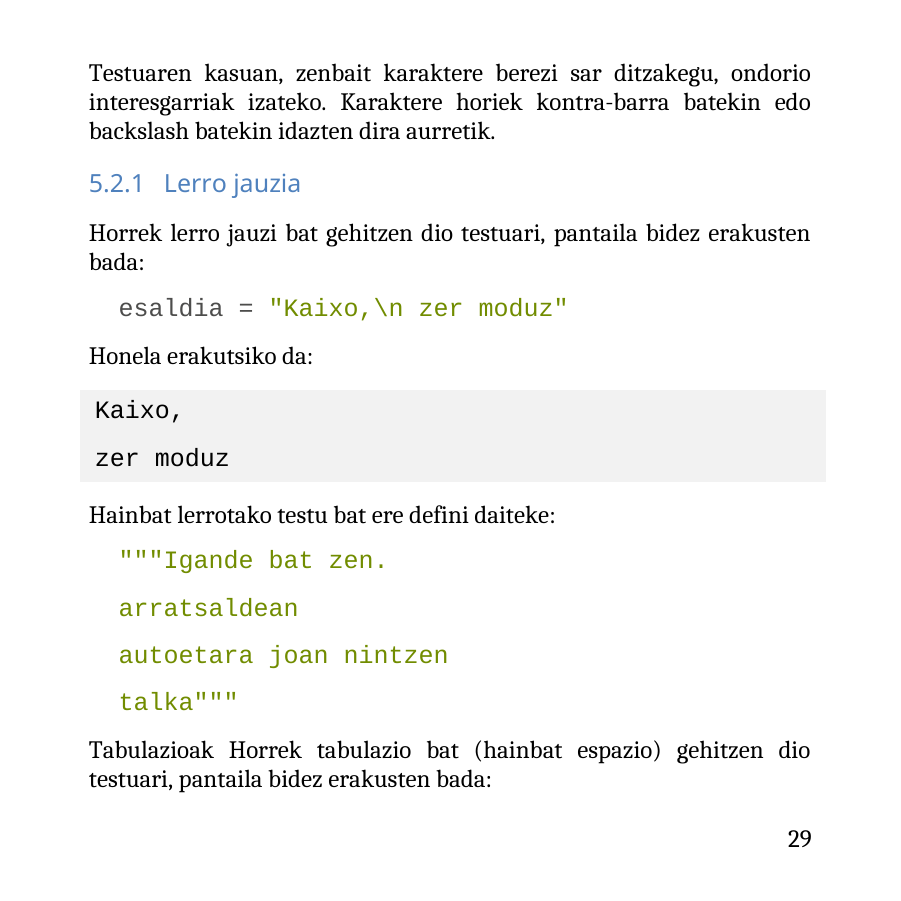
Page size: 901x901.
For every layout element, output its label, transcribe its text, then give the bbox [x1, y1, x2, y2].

text arratsaldean [118, 595, 811, 623]
text autoetara joan nintzen [118, 642, 811, 671]
text esaldia = "Kaixo,\n zer moduz" [118, 295, 811, 323]
text Kaixo, [86, 396, 820, 426]
text Horrek lerro jauzi bat gehitzen dio testuari, pantaila bidez erakusten bada: [89, 219, 811, 276]
text Hainbat lerrotako testu bat ere defini daiteke: [89, 501, 811, 529]
text zer moduz [86, 437, 820, 476]
text Tabulazioak Horrek tabulazio bat (hainbat espazio) gehitzen dio testuari, pantaila bidez erakusten bada: [89, 736, 811, 794]
text Testuaren kasuan, zenbait karaktere berezi sar ditzakegu, ondorio interesgarriak izateko. Karaktere horiek kontra-barra batekin edo backslash batekin idazten dira aurretik. [89, 59, 811, 145]
text talka""" [118, 689, 811, 718]
text """Igande bat zen. [118, 548, 811, 576]
text Honela erakutsiko da: [89, 342, 811, 371]
subtitle Lerro jauzia [89, 166, 811, 200]
